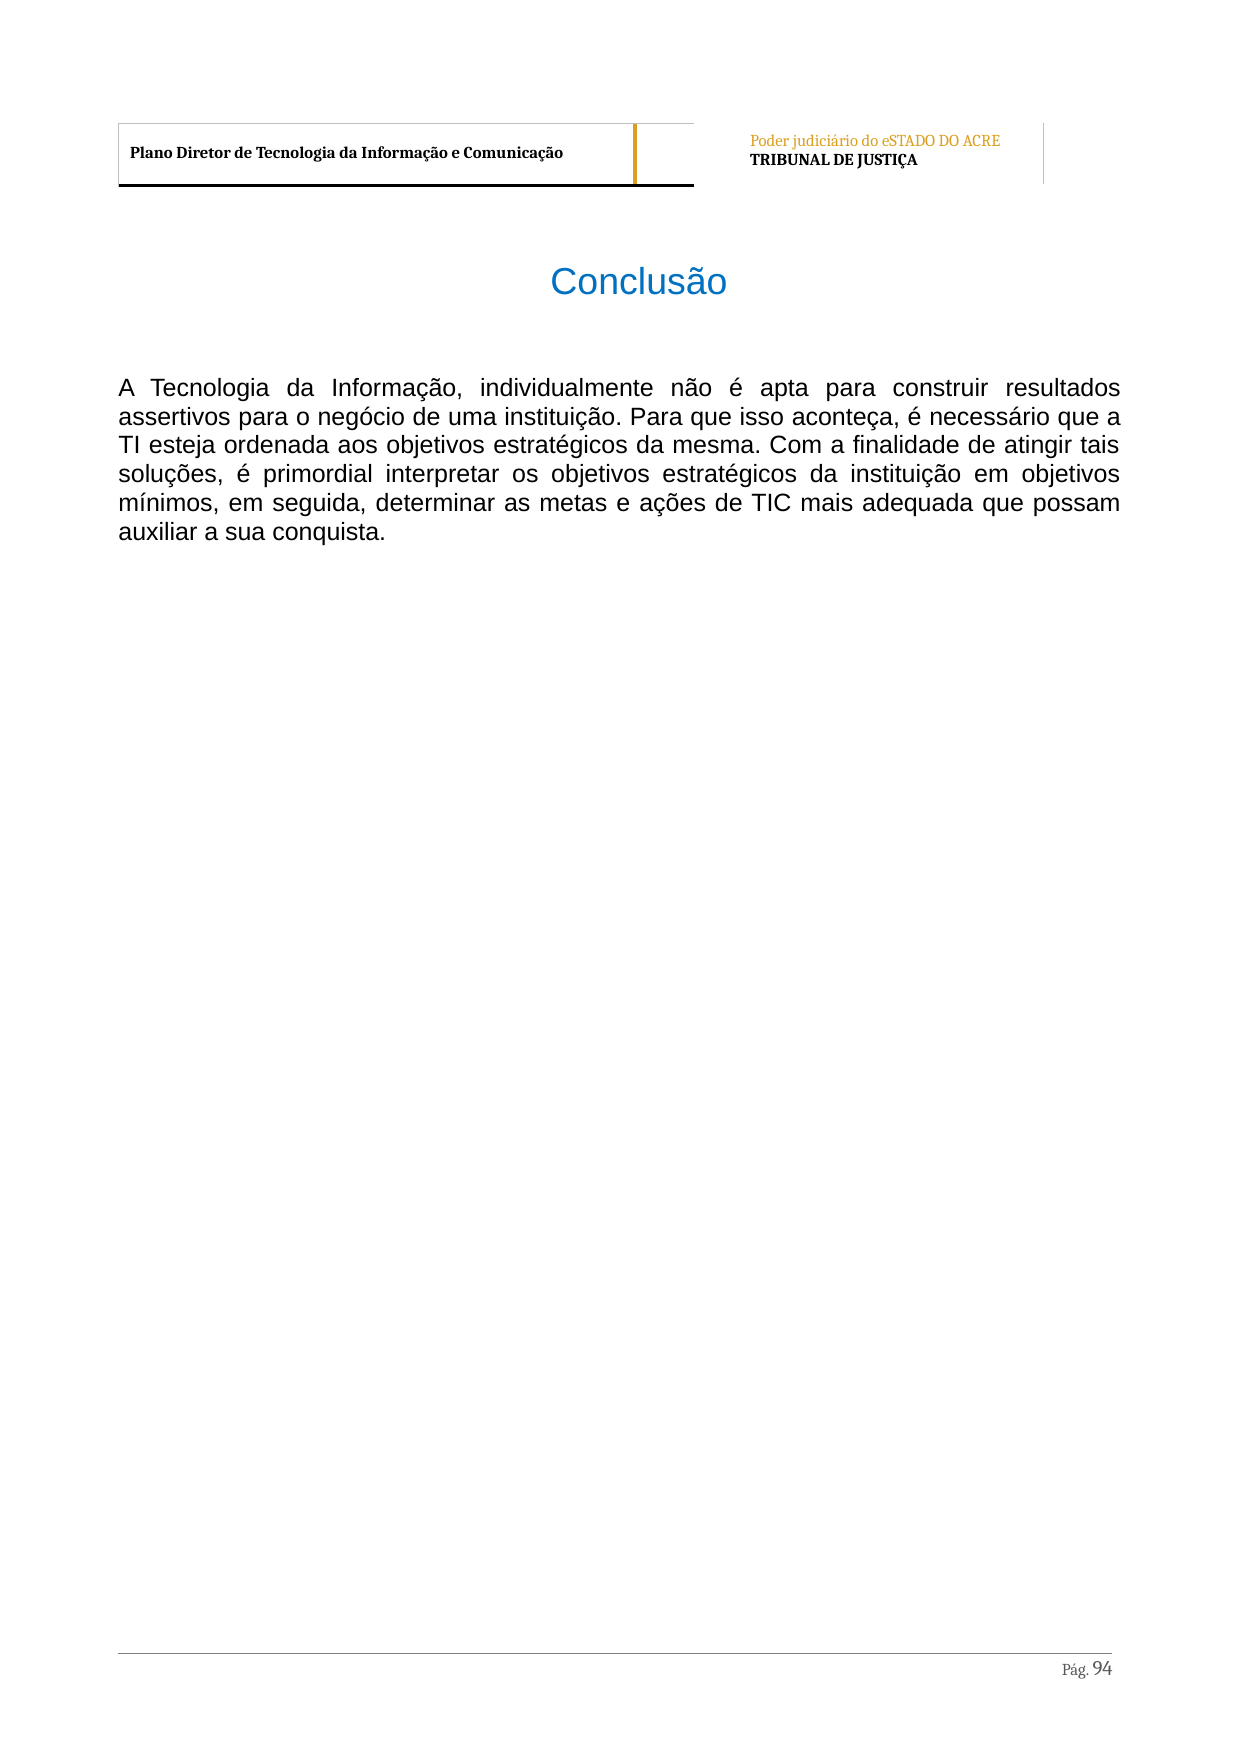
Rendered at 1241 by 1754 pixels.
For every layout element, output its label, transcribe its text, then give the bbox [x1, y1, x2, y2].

text Conclusão [118, 259, 1159, 302]
text A Tecnologia da Informação, individualmente não é apta para construir resultados assertivos para o negócio de uma instituição. Para que isso aconteça, é necessário que a TI esteja ordenada aos objetivos estratégicos da mesma. Com a finalidade de atingir tais soluções, é primordial interpretar os objetivos estratégicos da instituição em objetivos mínimos, em seguida, determinar as metas e ações de TIC mais adequada que possam auxiliar a sua conquista. [118, 373, 1122, 545]
